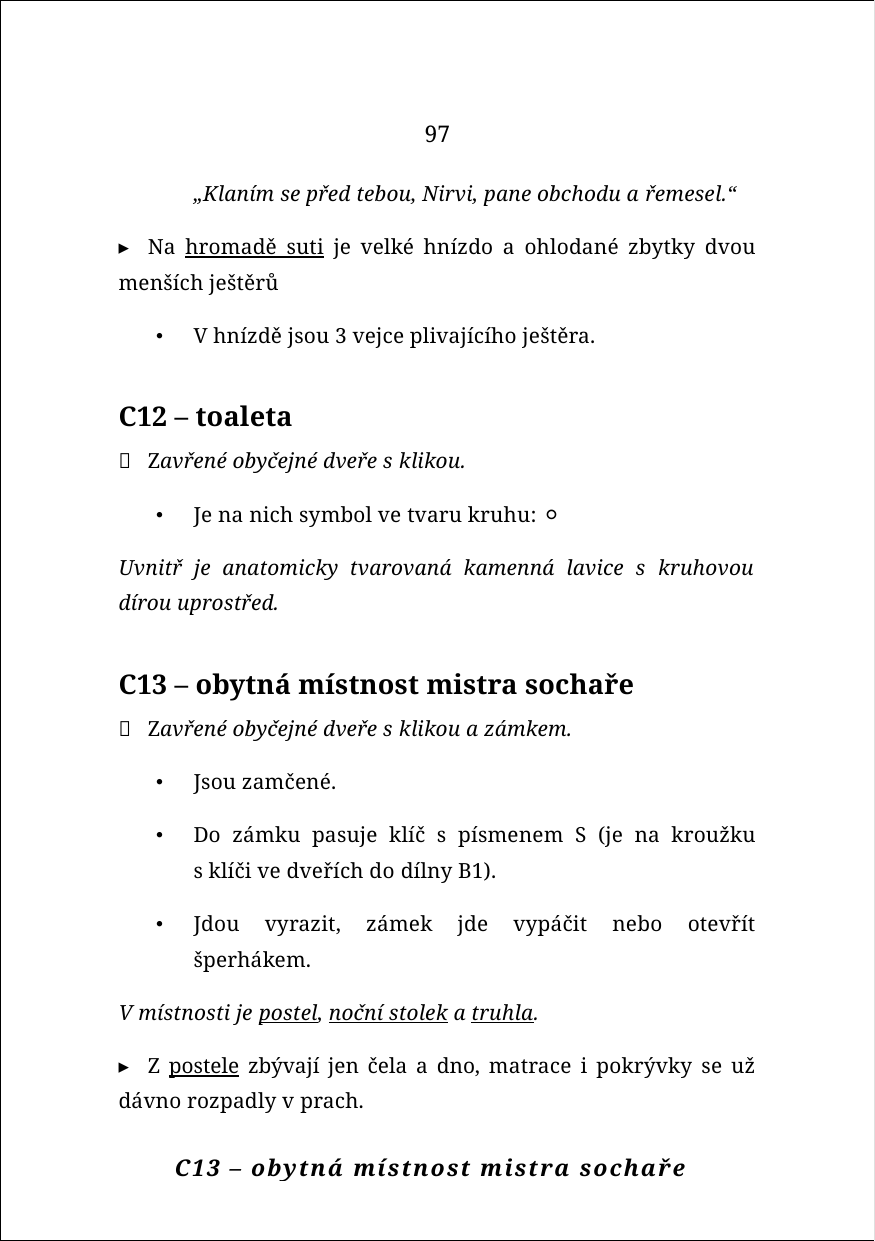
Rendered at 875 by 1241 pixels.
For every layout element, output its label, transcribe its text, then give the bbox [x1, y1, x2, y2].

text ▸ Na hromadě suti je velké hnízdo a⁠ ohlodané zbytky dvou menších ještěrů [118, 232, 756, 296]
list Do zámku pasuje klíč s⁠ písmenem S⁠ (je na kroužku s⁠ klíči ve dveřích do dílny B1). [156, 820, 756, 884]
text 🚪 Zavřené obyčejné dveře s⁠ klikou. [118, 446, 756, 475]
subtitle C12 – toaleta [118, 398, 756, 435]
subtitle C13 – obytná místnost mistra sochaře [118, 665, 756, 702]
text Uvnitř je anatomicky tvarovaná kamenná lavice s⁠ kruhovou dírou uprostřed. [118, 553, 756, 617]
list Jsou zamčené. [156, 767, 756, 796]
text 🚪 Zavřené obyčejné dveře s⁠ klikou a⁠ zámkem. [118, 714, 756, 742]
list V⁠ hnízdě jsou 3 vejce plivajícího ještěra. [156, 321, 756, 349]
list „Klaním se před tebou, Nirvi, pane obchodu a⁠ řemesel.“ [156, 179, 756, 207]
text V⁠ místnosti je postel, noční stolek a⁠ truhla. [118, 998, 756, 1026]
text ▸ Z⁠ postele zbývají jen čela a⁠ dno, matrace i⁠ pokrývky se už dávno rozpadly v⁠ prach. [118, 1051, 756, 1115]
list Jdou vyrazit, zámek jde vypáčit nebo otevřít šperhákem. [156, 909, 756, 973]
list Je na nich symbol ve tvaru kruhu: ⚪ [156, 500, 756, 528]
